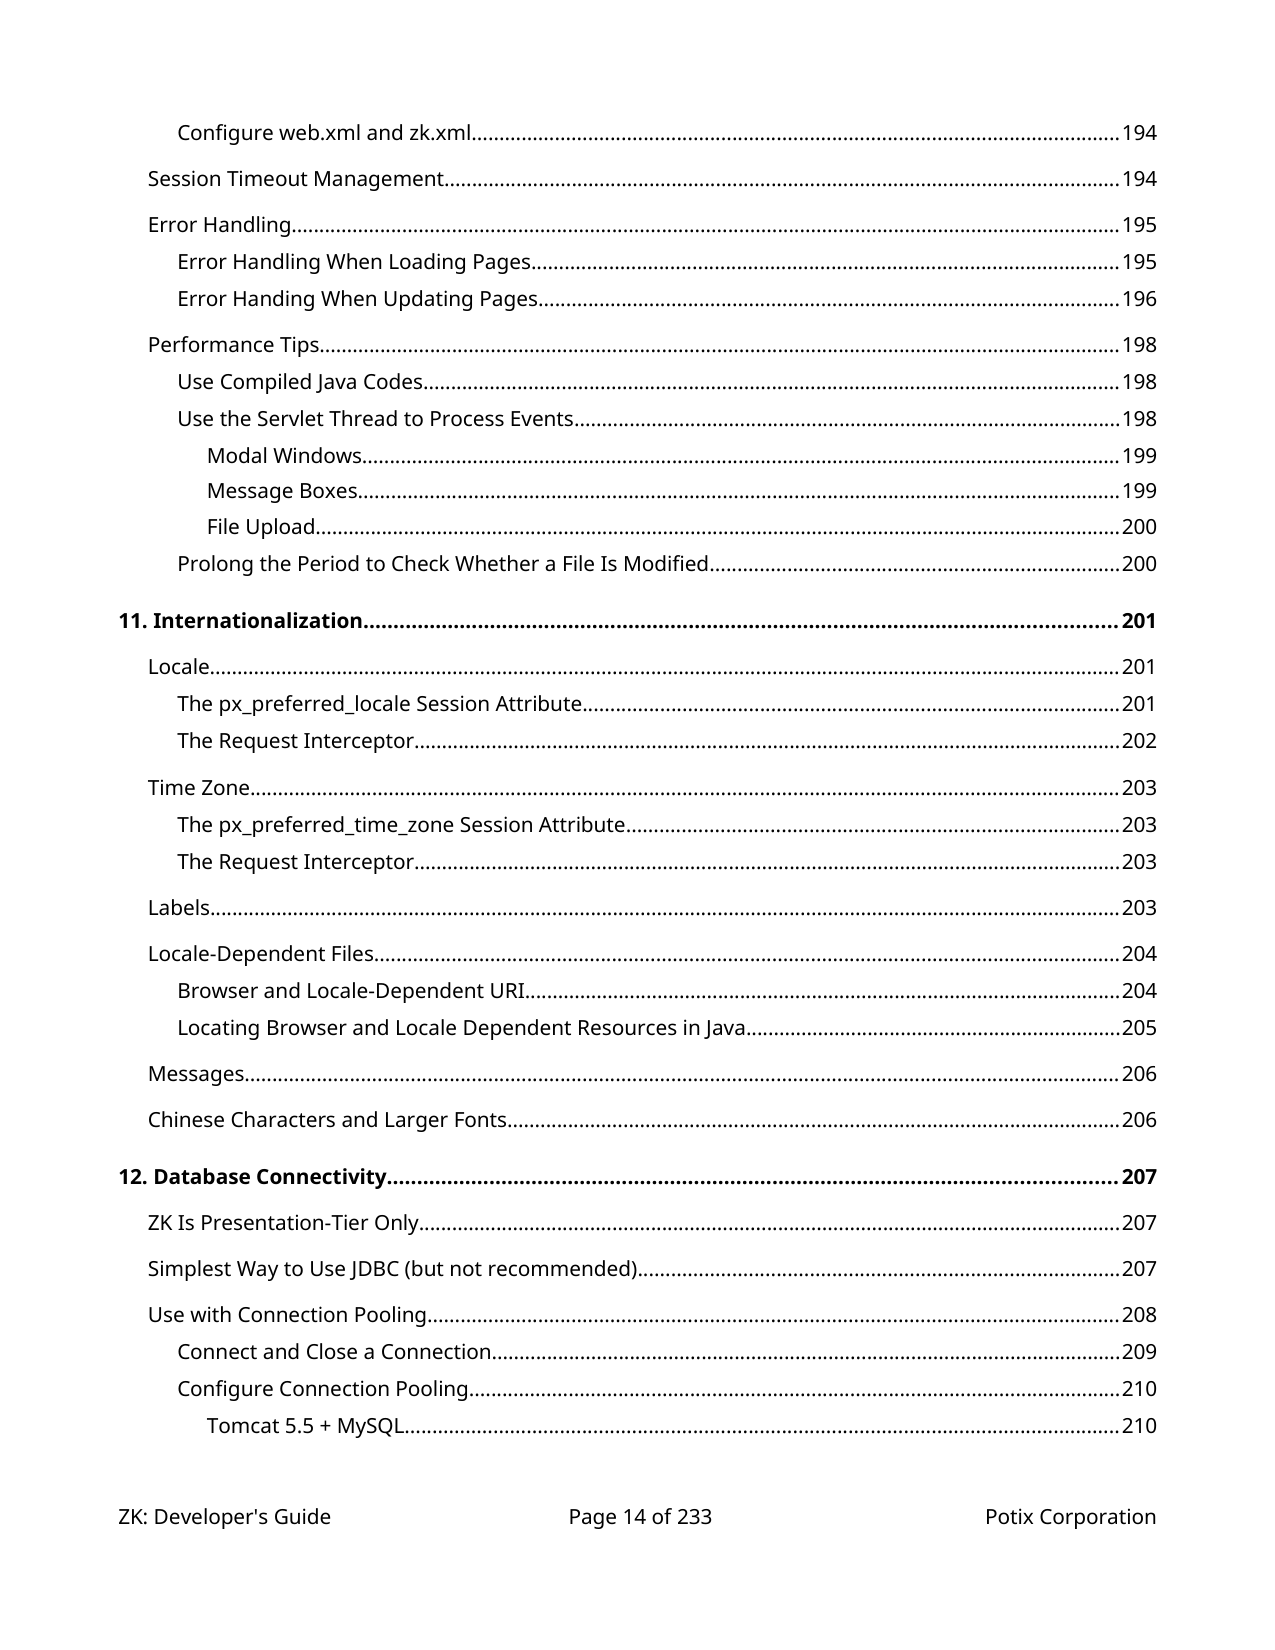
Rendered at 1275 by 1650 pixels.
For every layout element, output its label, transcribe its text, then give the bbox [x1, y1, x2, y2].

text Modal Windows 199 [207, 441, 1157, 469]
text Locale-Dependent Files 204 [148, 939, 1157, 967]
text Locating Browser and Locale Dependent Resources in Java 205 [177, 1013, 1157, 1041]
text Labels 203 [148, 893, 1157, 921]
text Use the Servlet Thread to Process Events 198 [177, 404, 1157, 432]
text Tomcat 5.5 + MySQL 210 [207, 1411, 1157, 1440]
text Error Handling 195 [148, 210, 1157, 238]
text Session Timeout Management 194 [148, 164, 1157, 192]
text Error Handing When Updating Pages 196 [177, 284, 1157, 312]
text Simplest Way to Use JDBC (but not recommended) 207 [148, 1254, 1157, 1282]
text Performance Tips 198 [148, 330, 1157, 358]
text Prolong the Period to Check Whether a File Is Modified 200 [177, 549, 1157, 577]
text Time Zone 203 [148, 773, 1157, 801]
text The px_preferred_time_zone Session Attribute 203 [177, 810, 1157, 838]
text Browser and Locale-Dependent URI 204 [177, 976, 1157, 1004]
text Configure web.xml and zk.xml 194 [177, 118, 1157, 146]
text ZK Is Presentation-Tier Only 207 [148, 1208, 1157, 1237]
text Messages 206 [148, 1059, 1157, 1087]
text The px_preferred_locale Session Attribute 201 [177, 689, 1157, 718]
text Message Boxes 199 [207, 477, 1157, 505]
text The Request Interceptor 203 [177, 847, 1157, 875]
text Configure Connection Pooling 210 [177, 1374, 1157, 1403]
text 12. Database Connectivity 207 [118, 1162, 1157, 1191]
text The Request Interceptor 202 [177, 727, 1157, 755]
text Error Handling When Loading Pages 195 [177, 247, 1157, 275]
text Locale 201 [148, 652, 1157, 681]
text Use Compiled Java Codes 198 [177, 367, 1157, 395]
text 11. Internationalization 201 [118, 607, 1157, 635]
text Chinese Characters and Larger Fonts 206 [148, 1105, 1157, 1133]
text Use with Connection Pooling 208 [148, 1300, 1157, 1328]
text File Upload 200 [207, 512, 1157, 540]
text Connect and Close a Connection 209 [177, 1337, 1157, 1366]
